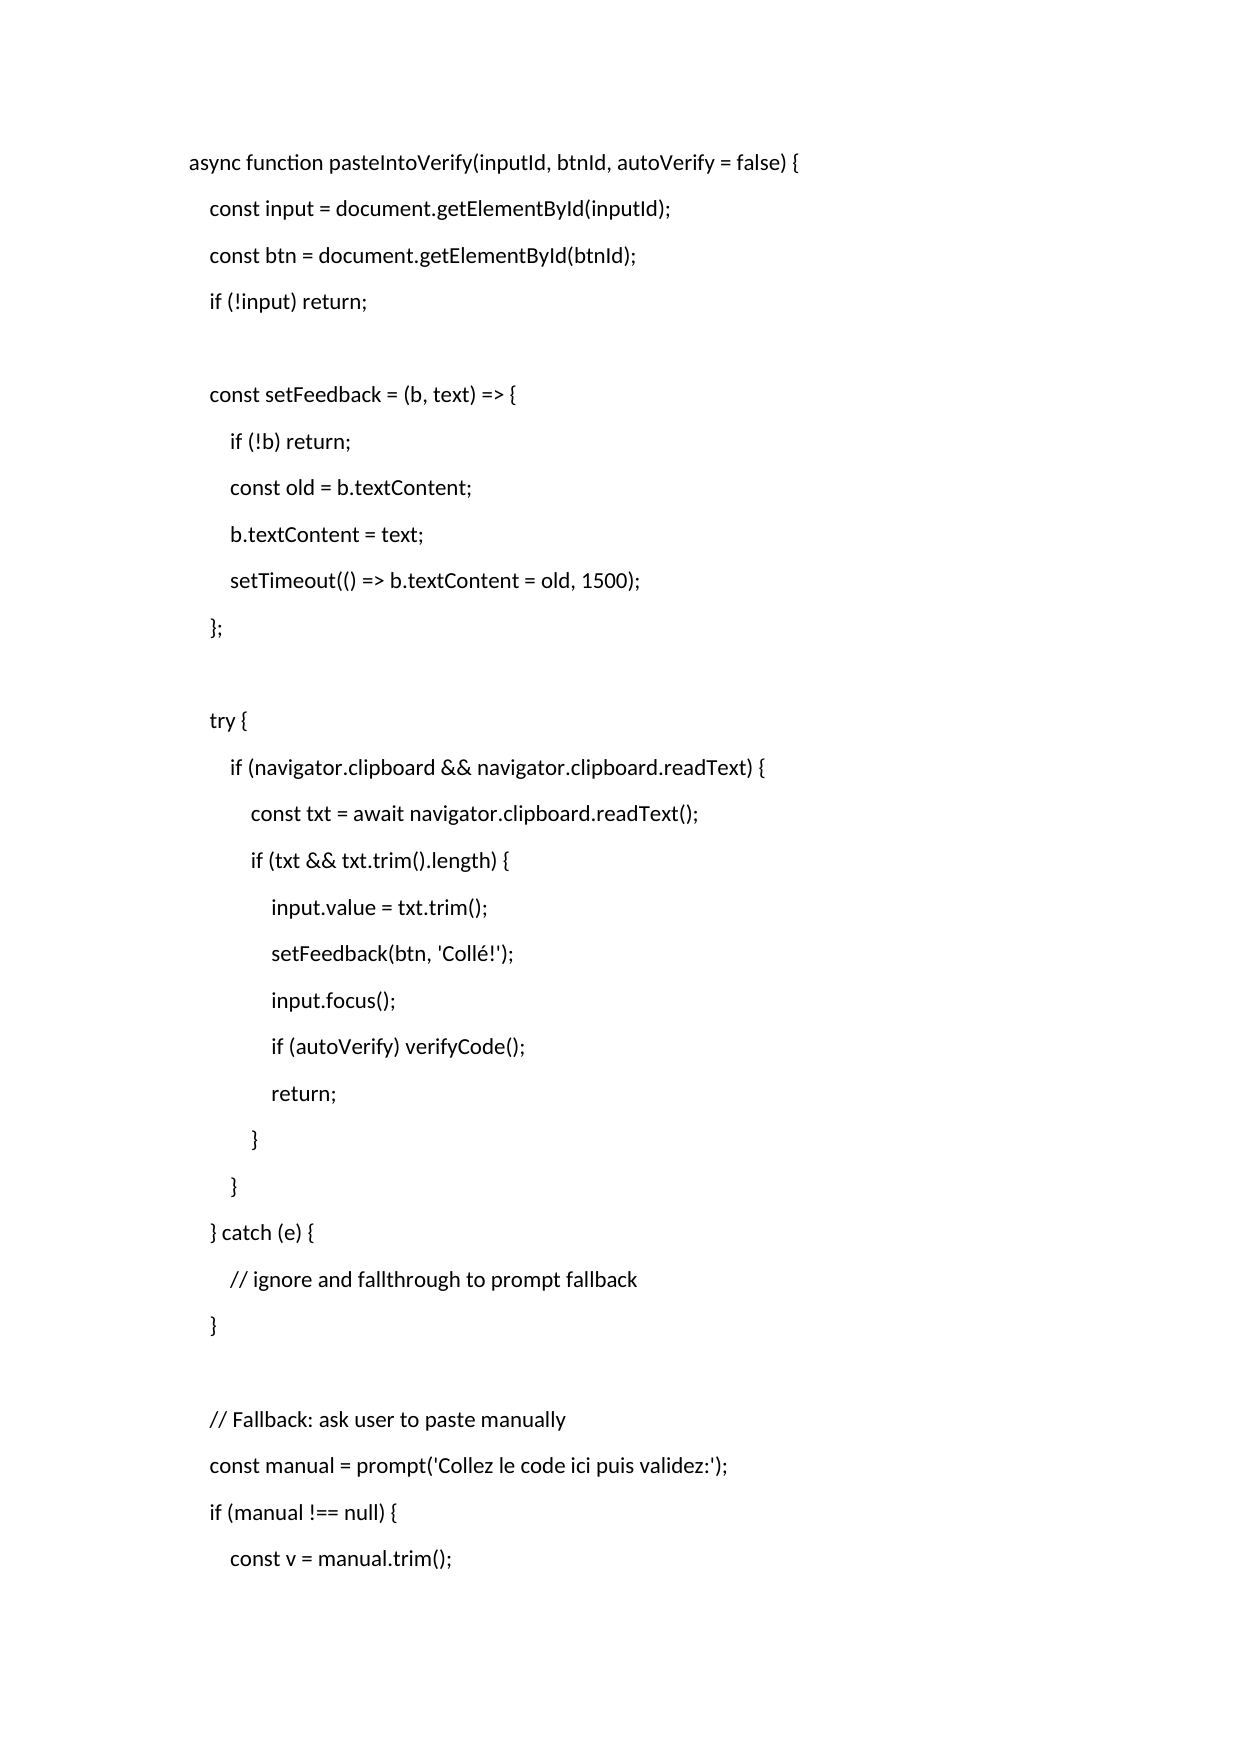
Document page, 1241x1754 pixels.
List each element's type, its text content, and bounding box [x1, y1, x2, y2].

text if (navigator.clipboard && navigator.clipboard.readText) { [148, 753, 1093, 781]
text // Fallback: ask user to paste manually [148, 1405, 1093, 1433]
text return; [148, 1079, 1093, 1107]
text } [148, 1172, 1093, 1200]
text if (manual !== null) { [148, 1498, 1093, 1526]
text }; [148, 613, 1093, 641]
text b.textContent = text; [148, 520, 1093, 548]
text async function pasteIntoVerify(inputId, btnId, autoVerify = false) { [148, 148, 1093, 176]
text if (txt && txt.trim().length) { [148, 846, 1093, 874]
text const v = manual.trim(); [148, 1544, 1093, 1572]
text const setFeedback = (b, text) => { [148, 380, 1093, 408]
text input.focus(); [148, 986, 1093, 1014]
text setTimeout(() => b.textContent = old, 1500); [148, 567, 1093, 595]
text if (autoVerify) verifyCode(); [148, 1032, 1093, 1060]
text if (!input) return; [148, 287, 1093, 315]
text if (!b) return; [148, 427, 1093, 455]
text const btn = document.getElementById(btnId); [148, 241, 1093, 269]
text } catch (e) { [148, 1218, 1093, 1247]
text try { [148, 706, 1093, 734]
text // ignore and fallthrough to prompt fallback [148, 1265, 1093, 1293]
text const txt = await navigator.clipboard.readText(); [148, 799, 1093, 827]
text const input = document.getElementById(inputId); [148, 194, 1093, 222]
text setFeedback(btn, 'Collé!'); [148, 939, 1093, 967]
text } [148, 1125, 1093, 1153]
text input.value = txt.trim(); [148, 893, 1093, 921]
text const manual = prompt('Collez le code ici puis validez:'); [148, 1451, 1093, 1479]
text const old = b.textContent; [148, 473, 1093, 502]
text } [148, 1312, 1093, 1340]
